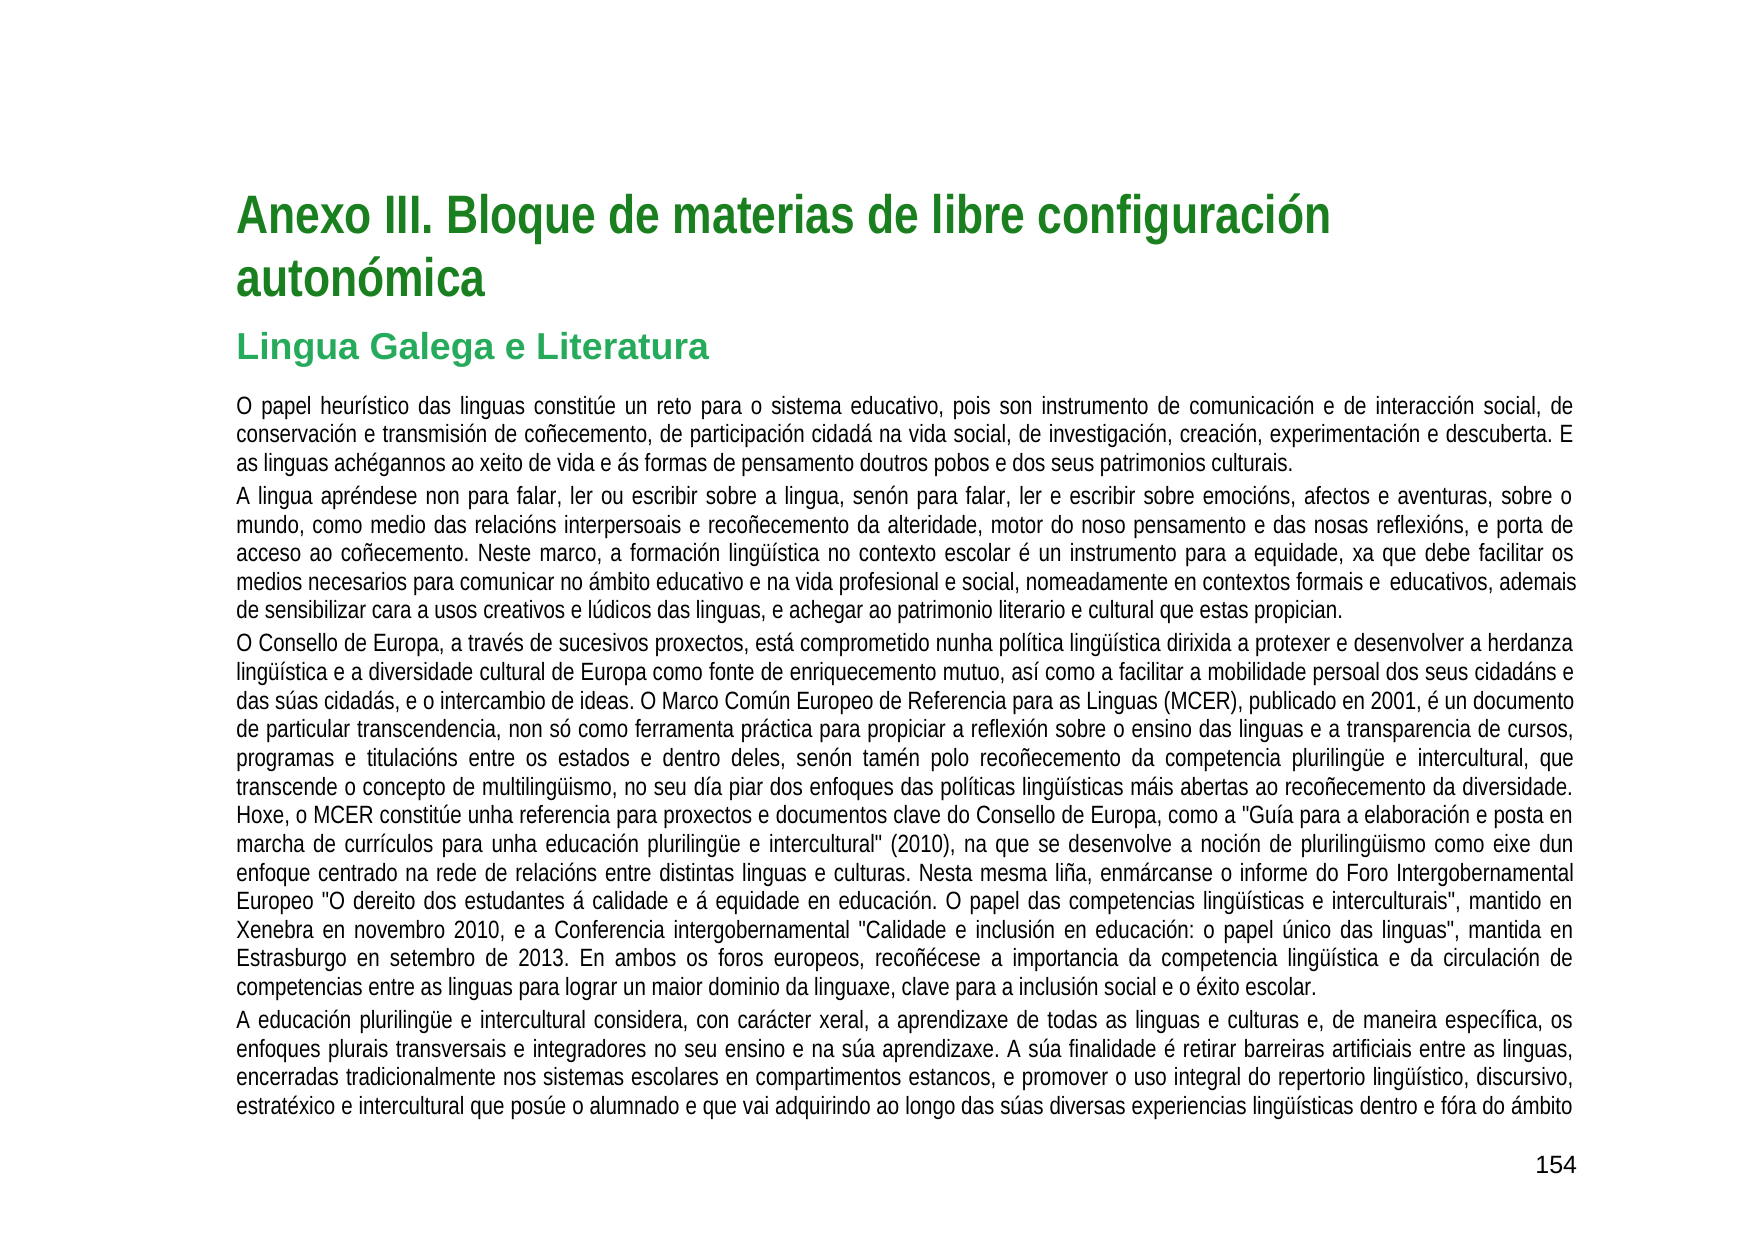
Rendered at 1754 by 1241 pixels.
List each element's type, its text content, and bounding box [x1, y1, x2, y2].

text A lingua apréndese non para falar, ler ou escribir sobre a lingua, senón para falar, ler e escribir sobre emocións, afectos e aventuras, sobre o mundo, como medio das relacións interpersoais e recoñecemento da alteridade, motor do noso pensamento e das nosas reflexións, e porta de acceso ao coñecemento. Neste marco, a formación lingüística no contexto escolar é un instrumento para a equidade, xa que debe facilitar os medios necesarios para comunicar no ámbito educativo e na vida profesional e social, nomeadamente en contextos formais e educativos, ademais de sensibilizar cara a usos creativos e lúdicos das linguas, e achegar ao patrimonio literario e cultural que estas propician. [236, 481, 1577, 624]
text O papel heurístico das linguas constitúe un reto para o sistema educativo, pois son instrumento de comunicación e de interacción social, de conservación e transmisión de coñecemento, de participación cidadá na vida social, de investigación, creación, experimentación e descuberta. E as linguas achégannos ao xeito de vida e ás formas de pensamento doutros pobos e dos seus patrimonios culturais. [236, 391, 1577, 477]
text A educación plurilingüe e intercultural considera, con carácter xeral, a aprendizaxe de todas as linguas e culturas e, de maneira específica, os enfoques plurais transversais e integradores no seu ensino e na súa aprendizaxe. A súa finalidade é retirar barreiras artificiais entre as linguas, encerradas tradicionalmente nos sistemas escolares en compartimentos estancos, e promover o uso integral do repertorio lingüístico, discursivo, estratéxico e intercultural que posúe o alumnado e que vai adquirindo ao longo das súas diversas experiencias lingüísticas dentro e fóra do ámbito [236, 1005, 1577, 1119]
text Lingua Galega e Literatura [236, 332, 1577, 366]
text O Consello de Europa, a través de sucesivos proxectos, está comprometido nunha política lingüística dirixida a protexer e desenvolver a herdanza lingüística e a diversidade cultural de Europa como fonte de enriquecemento mutuo, así como a facilitar a mobilidade persoal dos seus cidadáns e das súas cidadás, e o intercambio de ideas. O Marco Común Europeo de Referencia para as Linguas (MCER), publicado en 2001, é un documento de particular transcendencia, non só como ferramenta práctica para propiciar a reflexión sobre o ensino das linguas e a transparencia de cursos, programas e titulacións entre os estados e dentro deles, senón tamén polo recoñecemento da competencia plurilingüe e intercultural, que transcende o concepto de multilingüismo, no seu día piar dos enfoques das políticas lingüísticas máis abertas ao recoñecemento da diversidade. Hoxe, o MCER constitúe unha referencia para proxectos e documentos clave do Consello de Europa, como a "Guía para a elaboración e posta en marcha de currículos para unha educación plurilingüe e intercultural" (2010), na que se desenvolve a noción de plurilingüismo como eixe dun enfoque centrado na rede de relacións entre distintas linguas e culturas. Nesta mesma liña, enmárcanse o informe do Foro Intergobernamental Europeo "O dereito dos estudantes á calidade e á equidade en educación. O papel das competencias lingüísticas e interculturais", mantido en Xenebra en novembro 2010, e a Conferencia intergobernamental "Calidade e inclusión en educación: o papel único das linguas", mantida en Estrasburgo en setembro de 2013. En ambos os foros europeos, recoñécese a importancia da competencia lingüística e da circulación de competencias entre as linguas para lograr un maior dominio da linguaxe, clave para a inclusión social e o éxito escolar. [236, 628, 1577, 1001]
text Anexo III. Bloque de materias de libre configuración autonómica [236, 183, 1577, 307]
